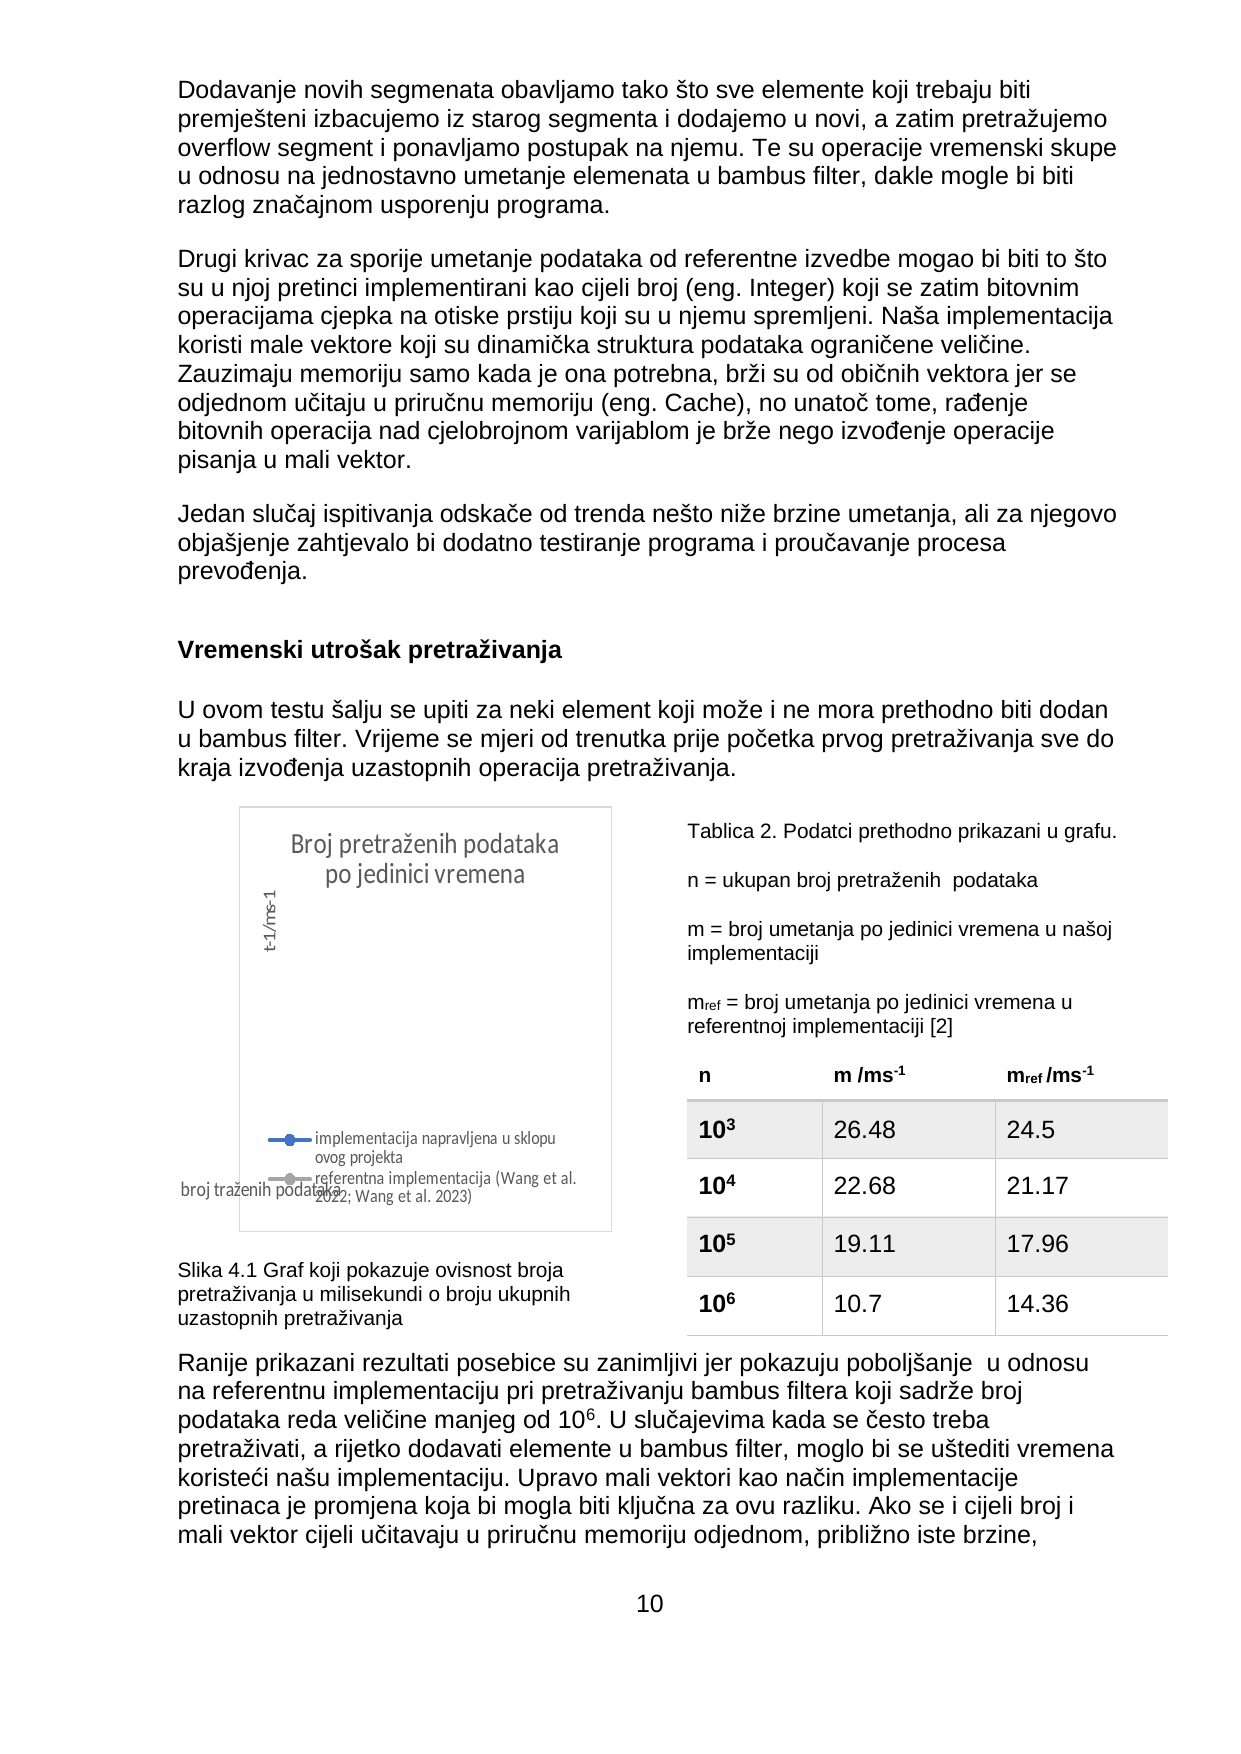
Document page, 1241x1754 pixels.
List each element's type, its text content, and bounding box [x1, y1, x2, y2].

table_cell 105 [687, 1218, 822, 1276]
text U ovom testu šalju se upiti za neki element koji može i ne mora prethodno biti dodan u bambus filter. Vrijeme se mjeri od trenutka prije početka prvog pretraživanja sve do kraja izvođenja uzastopnih operacija pretraživanja. [177, 695, 1122, 781]
table_cell 24.5 [996, 1102, 1168, 1158]
text Slika 4.1 Graf koji pokazuje ovisnost broja pretraživanja u milisekundi o broju ukupnih uzastopnih pretraživanja [177, 1258, 612, 1329]
table_header n [687, 1050, 822, 1099]
text Ranije prikazani rezultati posebice su zanimljivi jer pokazuju poboljšanje u odnosu na referentnu implementaciju pri pretraživanju bambus filtera koji sadrže broj podataka reda veličine manjeg od 106. U slučajevima kada se često treba pretraživati, a rijetko dodavati elemente u bambus filter, moglo bi se uštediti vremena koristeći našu implementaciju. Upravo mali vektori kao način implementacije pretinaca je promjena koja bi mogla biti ključna za ovu razliku. Ako se i cijeli broj i mali vektor cijeli učitavaju u priručnu memoriju odjednom, približno iste brzine, [177, 1347, 1122, 1549]
table_header mref /ms-1 [995, 1050, 1168, 1099]
text mref = broj umetanja po jedinici vremena u referentnoj implementaciji [2] [687, 989, 1122, 1037]
table_cell 104 [687, 1159, 822, 1216]
text Drugi krivac za sporije umetanje podataka od referentne izvedbe mogao bi biti to što su u njoj pretinci implementirani kao cijeli broj (eng. Integer) koji se zatim bitovnim operacijama cjepka na otiske prstiju koji su u njemu spremljeni. Naša implementacija koristi male vektore koji su dinamička struktura podataka ograničene veličine. Zauzimaju memoriju samo kada je ona potrebna, brži su od običnih vektora jer se odjednom učitaju u priručnu memoriju (eng. Cache), no unatoč tome, rađenje bitovnih operacija nad cjelobrojnom varijablom je brže nego izvođenje operacije pisanja u mali vektor. [177, 244, 1122, 474]
text Jedan slučaj ispitivanja odskače od trenda nešto niže brzine umetanja, ali za njegovo objašjenje zahtjevalo bi dodatno testiranje programa i proučavanje procesa prevođenja. [177, 499, 1122, 585]
table_cell 14.36 [996, 1277, 1168, 1334]
table_cell 106 [687, 1277, 822, 1334]
text Dodavanje novih segmenata obavljamo tako što sve elemente koji trebaju biti premješteni izbacujemo iz starog segmenta i dodajemo u novi, a zatim pretražujemo overflow segment i ponavljamo postupak na njemu. Te su operacije vremenski skupe u odnosu na jednostavno umetanje elemenata u bambus filter, dakle mogle bi biti razlog značajnom usporenju programa. [177, 75, 1122, 219]
table_cell 17.96 [996, 1218, 1168, 1276]
subtitle Vremenski utrošak pretraživanja [177, 635, 1122, 664]
table_cell 10.7 [823, 1277, 995, 1334]
table_header m /ms-1 [822, 1050, 995, 1099]
table_cell 19.11 [823, 1218, 995, 1276]
text n = ukupan broj pretraženih podataka [687, 868, 1122, 892]
table_cell 26.48 [823, 1102, 995, 1158]
text Tablica 2. Podatci prethodno prikazani u grafu. [687, 819, 1122, 843]
table_cell 22.68 [823, 1159, 995, 1216]
text m = broj umetanja po jedinici vremena u našoj implementaciji [687, 917, 1122, 964]
table_cell 103 [687, 1102, 822, 1158]
table_cell 21.17 [996, 1159, 1168, 1216]
